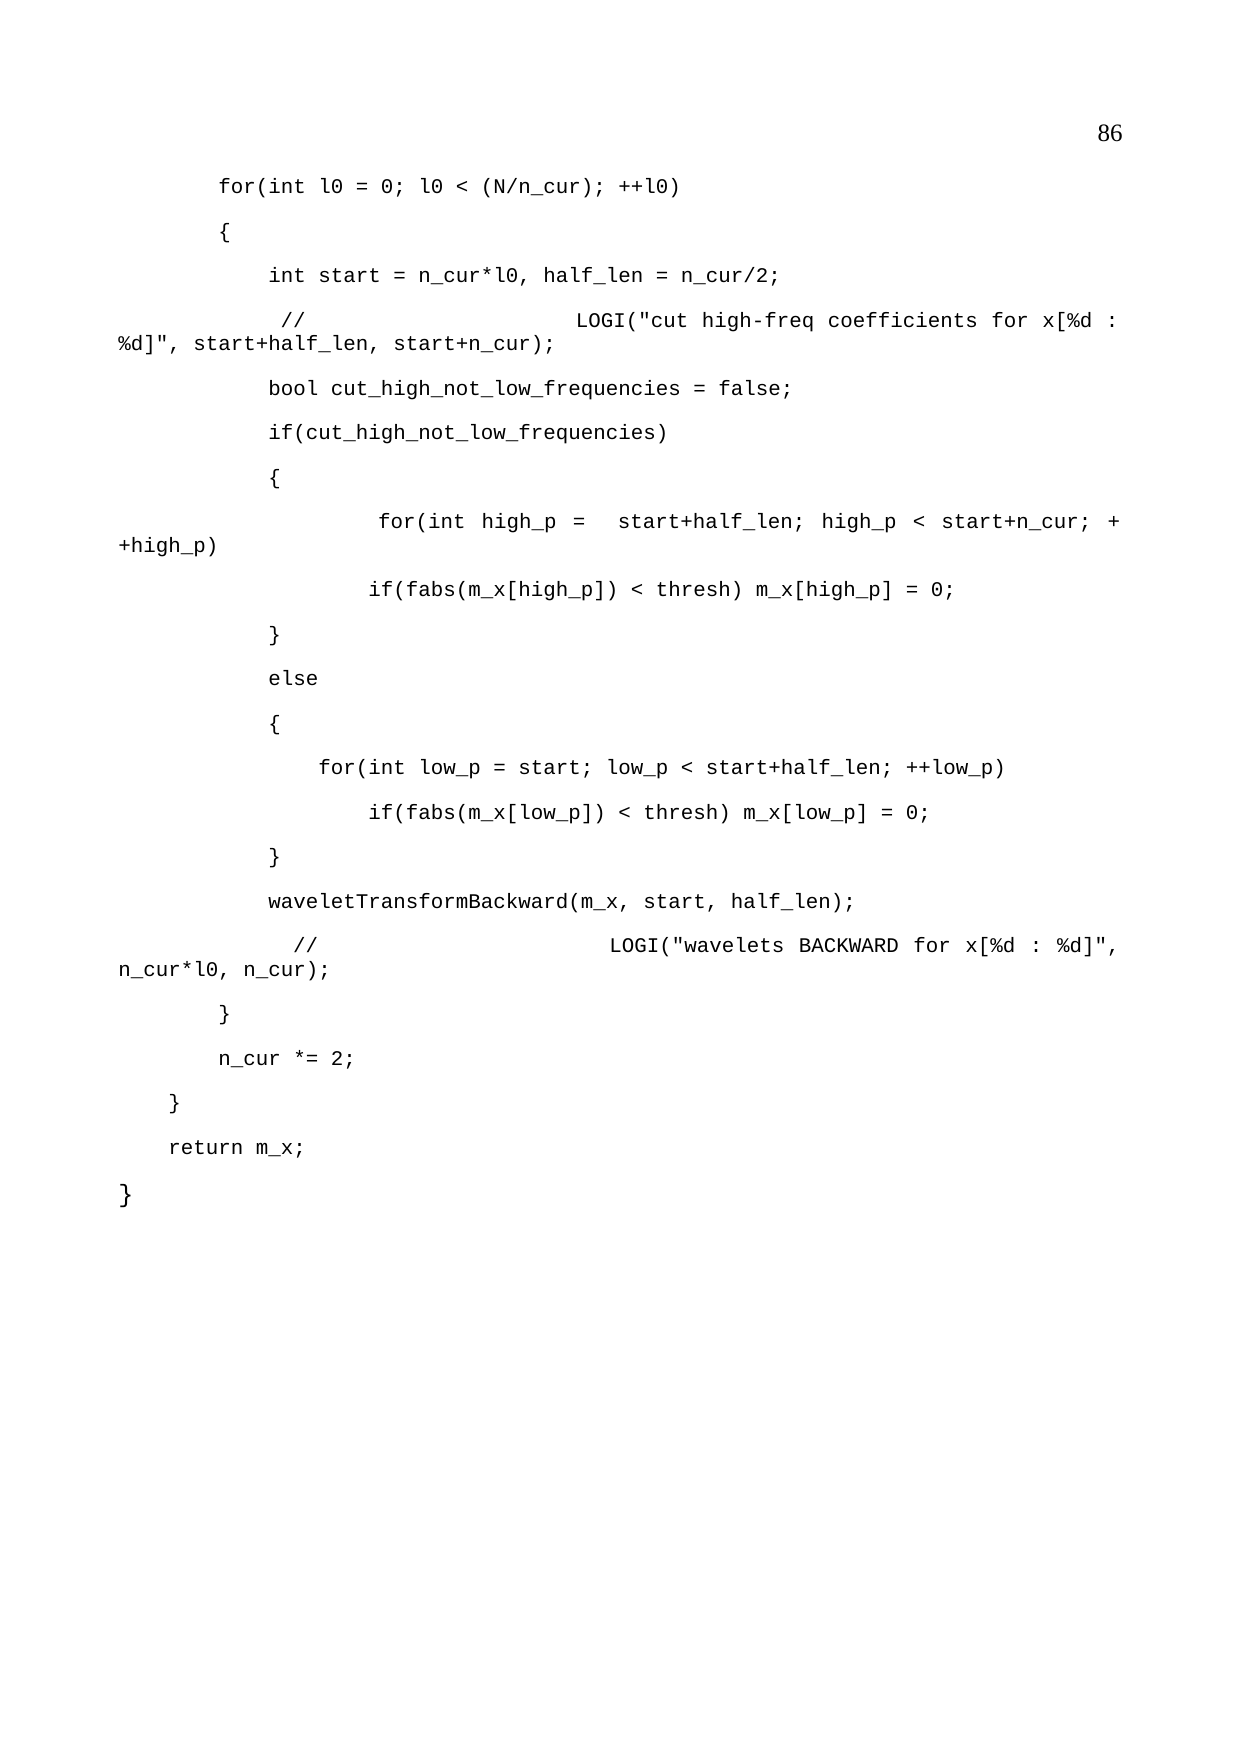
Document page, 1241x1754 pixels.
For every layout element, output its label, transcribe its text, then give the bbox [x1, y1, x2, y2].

text else [118, 668, 1122, 692]
text } [118, 1181, 1122, 1210]
text // LOGI("wavelets BACKWARD for x[%d : %d]", n_cur*l0, n_cur); [118, 935, 1122, 983]
text return m_x; [118, 1137, 1122, 1161]
text if(cut_high_not_low_frequencies) [118, 422, 1122, 446]
text // LOGI("cut high-freq coefficients for x[%d : %d]", start+half_len, start+n_cur); [118, 310, 1122, 357]
text int start = n_cur*l0, half_len = n_cur/2; [118, 265, 1122, 289]
text { [118, 467, 1122, 491]
text } [118, 1003, 1122, 1027]
text } [118, 1092, 1122, 1116]
text if(fabs(m_x[low_p]) < thresh) m_x[low_p] = 0; [118, 802, 1122, 826]
text if(fabs(m_x[high_p]) < thresh) m_x[high_p] = 0; [118, 579, 1122, 603]
text } [118, 846, 1122, 870]
text waveletTransformBackward(m_x, start, half_len); [118, 891, 1122, 914]
text for(int low_p = start; low_p < start+half_len; ++low_p) [118, 757, 1122, 781]
text n_cur *= 2; [118, 1048, 1122, 1072]
text for(int l0 = 0; l0 < (N/n_cur); ++l0) [118, 176, 1122, 200]
text bool cut_high_not_low_frequencies = false; [118, 378, 1122, 402]
text for(int high_p = start+half_len; high_p < start+n_cur; ++high_p) [118, 511, 1122, 559]
text { [118, 713, 1122, 737]
text } [118, 624, 1122, 648]
text { [118, 221, 1122, 244]
